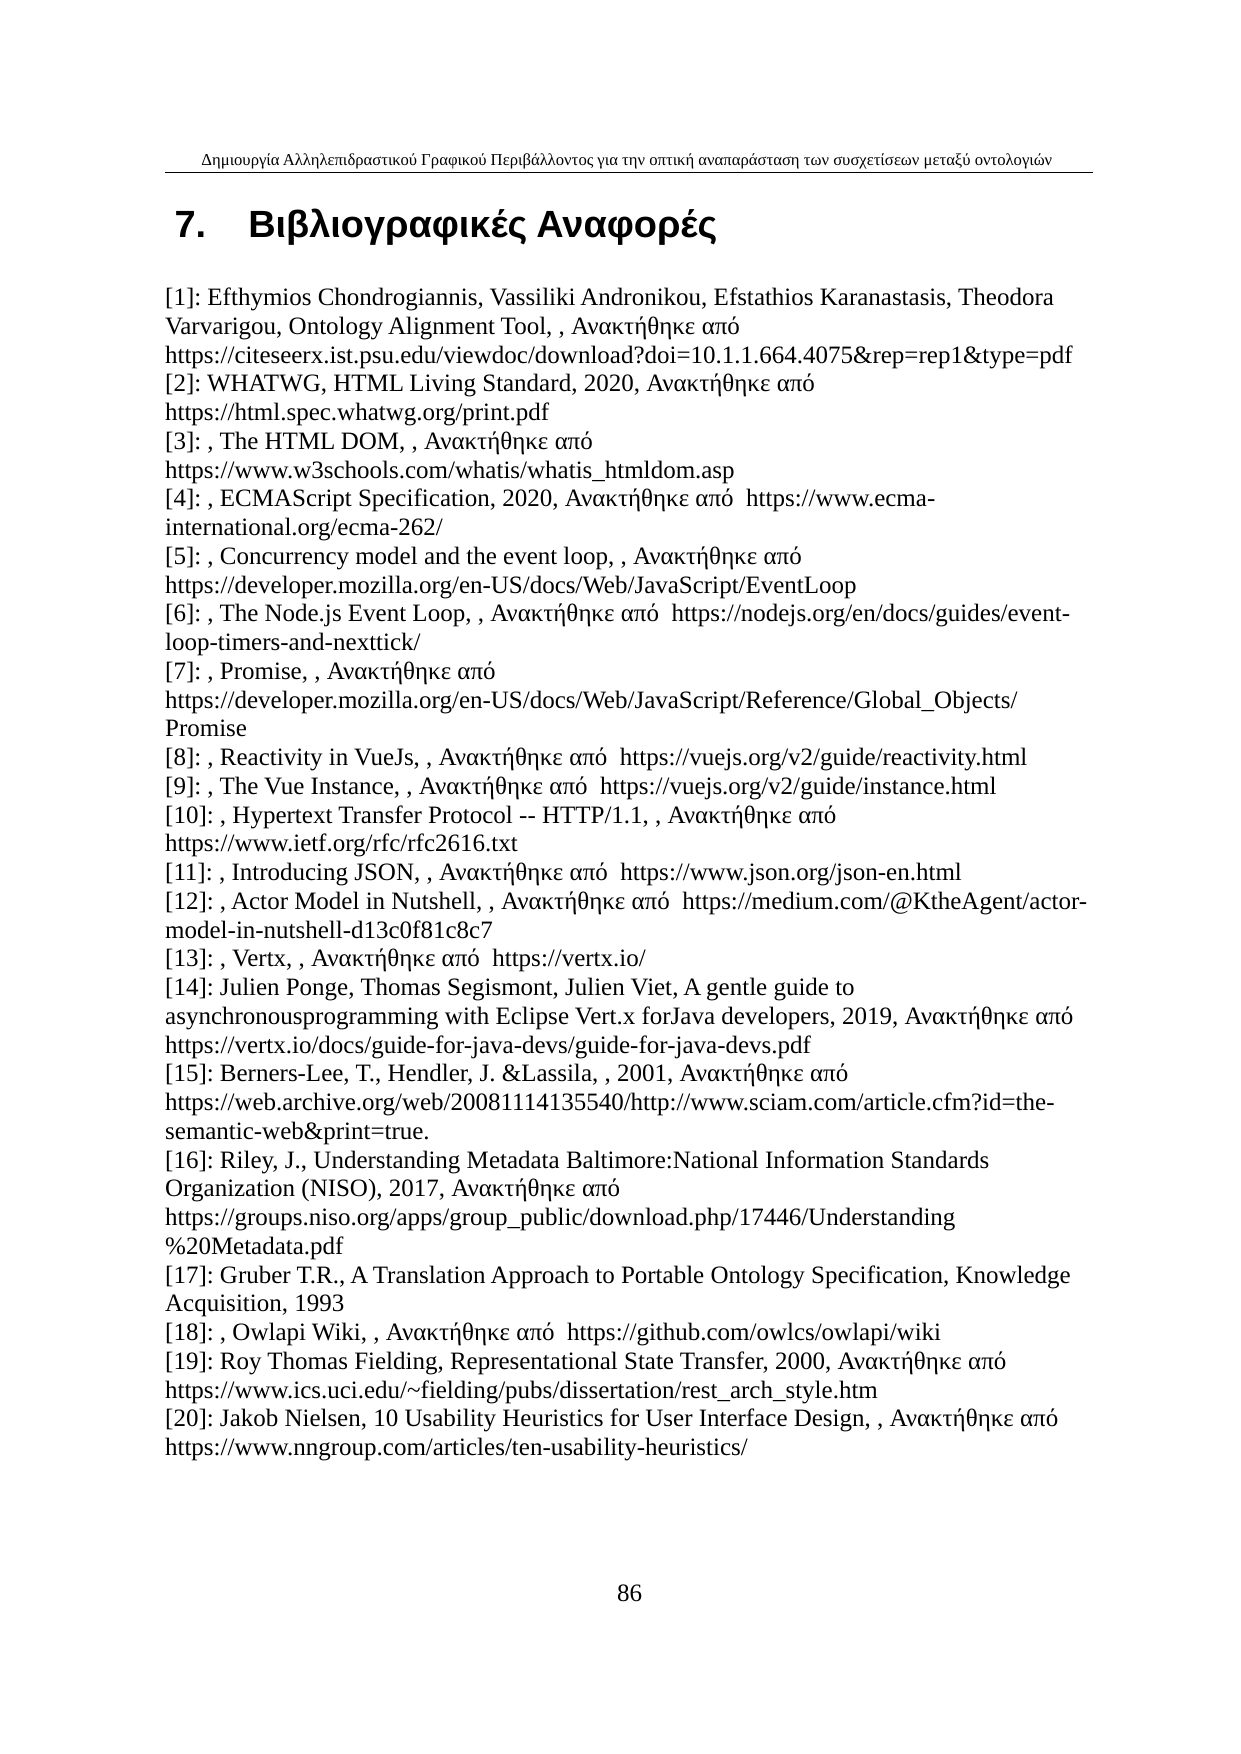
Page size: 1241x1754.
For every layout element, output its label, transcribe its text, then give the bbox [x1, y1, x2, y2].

text [14]: Julien Ponge, Thomas Segismont, Julien Viet, A gentle guide to asynchronousprogramming with Eclipse Vert.x forJava developers, 2019, Ανακτήθηκε από https://vertx.io/docs/guide-for-java-devs/guide-for-java-devs.pdf [165, 972, 1093, 1058]
text [15]: Berners-Lee, T., Hendler, J. &Lassila, , 2001, Ανακτήθηκε από https://web.archive.org/web/20081114135540/http://www.sciam.com/article.cfm?id=the-semantic-web&print=true. [165, 1058, 1093, 1145]
text [3]: , The HTML DOM, , Ανακτήθηκε από https://www.w3schools.com/whatis/whatis_htmldom.asp [165, 426, 1093, 483]
text [13]: , Vertx, , Ανακτήθηκε από https://vertx.io/ [165, 943, 1093, 972]
text [1]: Efthymios Chondrogiannis, Vassiliki Andronikou, Efstathios Karanastasis, Theodora Varvarigou, Ontology Alignment Tool, , Ανακτήθηκε από https://citeseerx.ist.psu.edu/viewdoc/download?doi=10.1.1.664.4075&rep=rep1&type=pdf [165, 282, 1093, 368]
text [19]: Roy Thomas Fielding, Representational State Transfer, 2000, Ανακτήθηκε από https://www.ics.uci.edu/~fielding/pubs/dissertation/rest_arch_style.htm [165, 1346, 1093, 1403]
text [7]: , Promise, , Ανακτήθηκε από https://developer.mozilla.org/en-US/docs/Web/JavaScript/Reference/Global_Objects/Promise [165, 656, 1093, 742]
text [20]: Jakob Nielsen, 10 Usability Heuristics for User Interface Design, , Ανακτήθηκε από https://www.nngroup.com/articles/ten-usability-heuristics/ [165, 1403, 1093, 1461]
text [6]: , The Node.js Event Loop, , Ανακτήθηκε από https://nodejs.org/en/docs/guides/event-loop-timers-and-nexttick/ [165, 598, 1093, 656]
text [9]: , The Vue Instance, , Ανακτήθηκε από https://vuejs.org/v2/guide/instance.html [165, 771, 1093, 800]
text [8]: , Reactivity in VueJs, , Ανακτήθηκε από https://vuejs.org/v2/guide/reactivity.html [165, 742, 1093, 771]
text [12]: , Actor Model in Nutshell, , Ανακτήθηκε από https://medium.com/@KtheAgent/actor-model-in-nutshell-d13c0f81c8c7 [165, 886, 1093, 943]
subtitle Βιβλιογραφικές Αναφορές [174, 202, 1093, 246]
text [4]: , ECMAScript Specification, 2020, Ανακτήθηκε από https://www.ecma-international.org/ecma-262/ [165, 483, 1093, 541]
text [11]: , Introducing JSON, , Ανακτήθηκε από https://www.json.org/json-en.html [165, 857, 1093, 886]
text [16]: Riley, J., Understanding Metadata Baltimore:National Information Standards Organization (NISO), 2017, Ανακτήθηκε από https://groups.niso.org/apps/group_public/download.php/17446/Understanding%20Metadata.pdf [165, 1145, 1093, 1260]
text [2]: WHATWG, HTML Living Standard, 2020, Ανακτήθηκε από https://html.spec.whatwg.org/print.pdf [165, 368, 1093, 426]
text [10]: , Hypertext Transfer Protocol -- HTTP/1.1, , Ανακτήθηκε από https://www.ietf.org/rfc/rfc2616.txt [165, 800, 1093, 857]
text [18]: , Owlapi Wiki, , Ανακτήθηκε από https://github.com/owlcs/owlapi/wiki [165, 1317, 1093, 1346]
text [5]: , Concurrency model and the event loop, , Ανακτήθηκε από https://developer.mozilla.org/en-US/docs/Web/JavaScript/EventLoop [165, 541, 1093, 598]
text [17]: Gruber T.R., A Translation Approach to Portable Ontology Specification, Knowledge Acquisition, 1993 [165, 1260, 1093, 1317]
